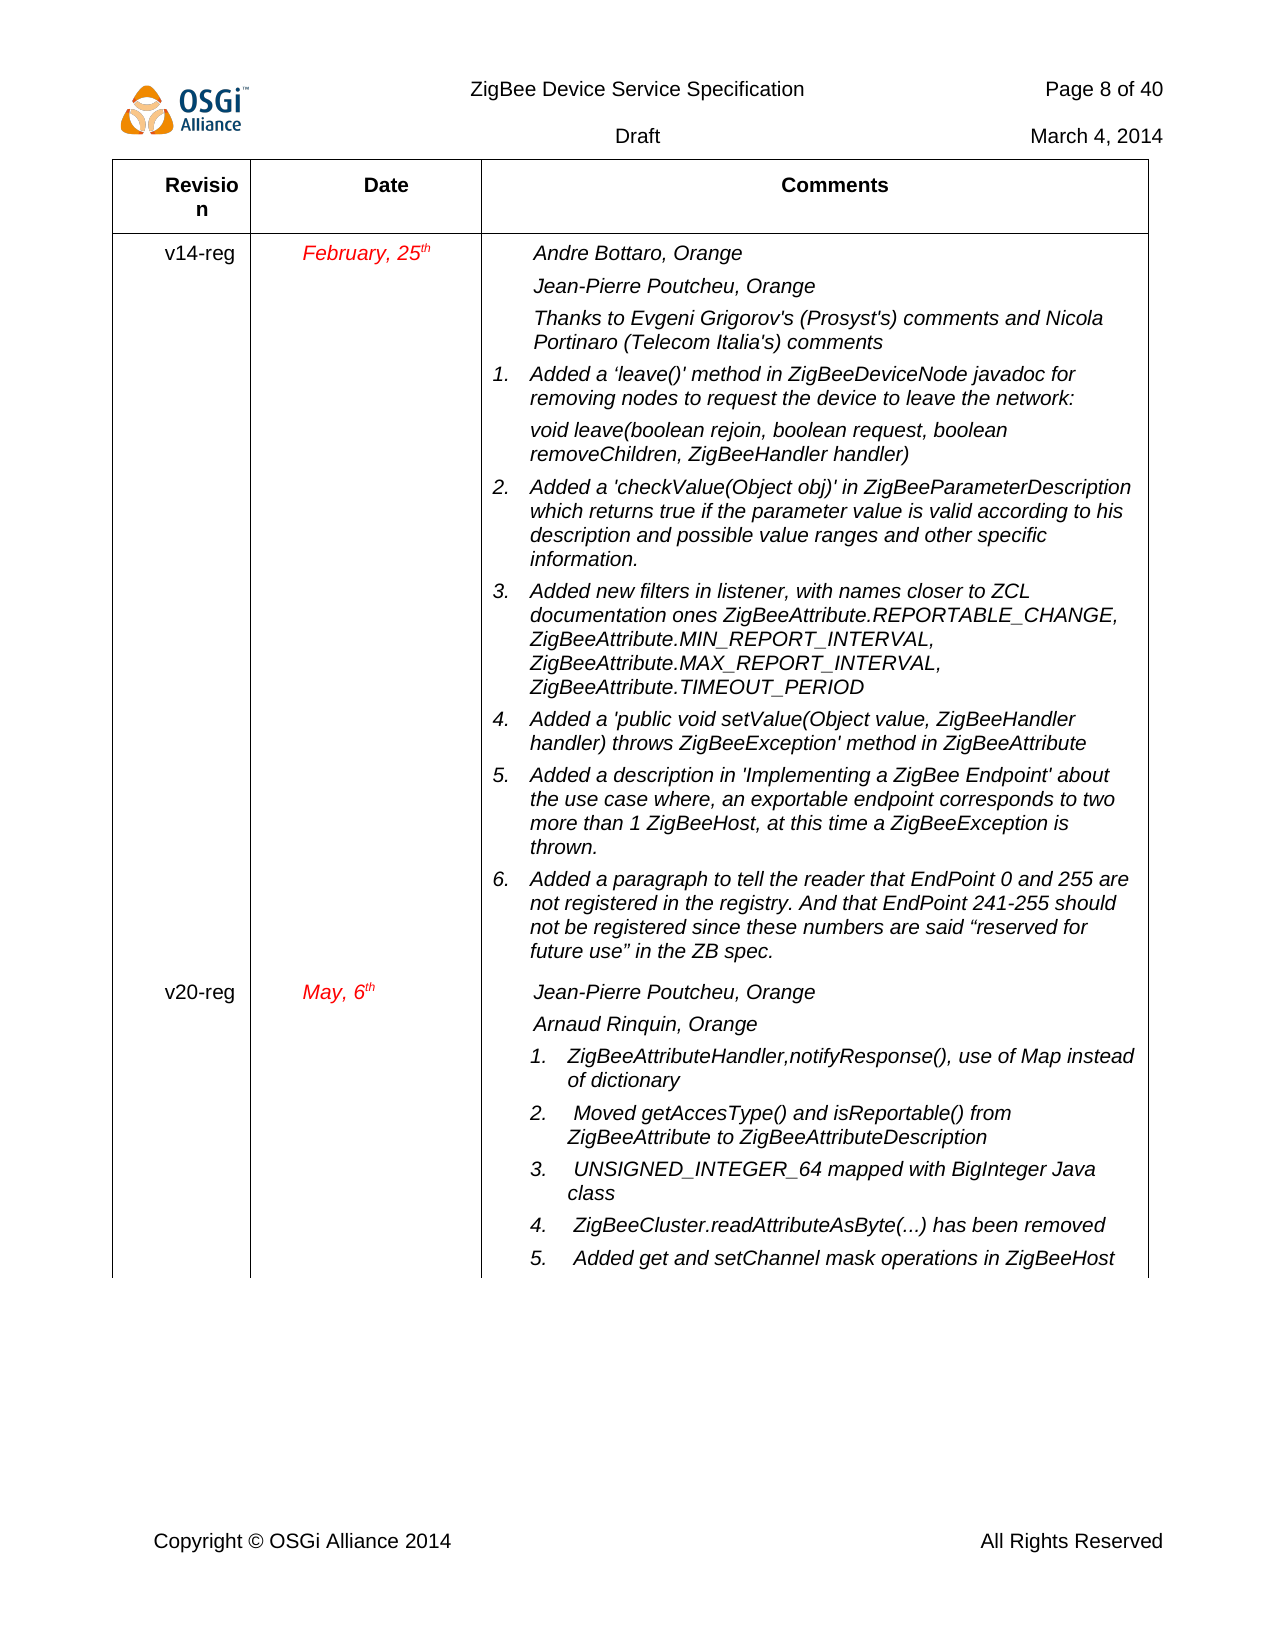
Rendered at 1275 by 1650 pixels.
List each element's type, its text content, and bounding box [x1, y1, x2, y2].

table_cell Andre Bottaro, Orange Jean-Pierre Poutcheu, Orange Thanks to Evgeni Grigorov's (Prosyst's) comments and Nicola Portinaro (Telecom Italia's) comments Added a ‘leave()' method in ZigBeeDeviceNode javadoc for removing nodes to request the device to leave the network: void leave(boolean rejoin, boolean request, boolean removeChildren, ZigBeeHandler handler) Added a 'checkValue(Object obj)' in ZigBeeParameterDescription which returns true if the parameter value is valid according to his description and possible value ranges and other specific information. Added new filters in listener, with names closer to ZCL documentation ones ZigBeeAttribute.REPORTABLE_CHANGE, ZigBeeAttribute.MIN_REPORT_INTERVAL, ZigBeeAttribute.MAX_REPORT_INTERVAL, ZigBeeAttribute.TIMEOUT_PERIOD Added a 'public void setValue(Object value, ZigBeeHandler handler) throws ZigBeeException' method in ZigBeeAttribute Added a description in 'Implementing a ZigBee Endpoint' about the use case where, an exportable endpoint corresponds to two more than 1 ZigBeeHost, at this time a ZigBeeException is thrown. Added a paragraph to tell the reader that EndPoint 0 and 255 are not registered in the registry. And that EndPoint 241-255 should not be registered since these numbers are said “reserved for future use” in the ZB spec. [482, 234, 1148, 971]
table_header Comments [482, 160, 1148, 233]
table_cell May, 6th [251, 971, 481, 1278]
table_cell Jean-Pierre Poutcheu, Orange Arnaud Rinquin, Orange ZigBeeAttributeHandler,notifyResponse(), use of Map instead of dictionary Moved getAccesType() and isReportable() from ZigBeeAttribute to ZigBeeAttributeDescription UNSIGNED_INTEGER_64 mapped with BigInteger Java class ZigBeeCluster.readAttributeAsByte(...) has been removed Added get and setChannel mask operations in ZigBeeHost [482, 971, 1148, 1278]
table_header Date [251, 160, 481, 233]
table_cell February, 25th [251, 234, 481, 971]
table_cell v14-reg [113, 234, 250, 971]
table_header Revision [113, 160, 250, 233]
table_cell v20-reg [113, 971, 250, 1278]
picture [113, 78, 257, 142]
